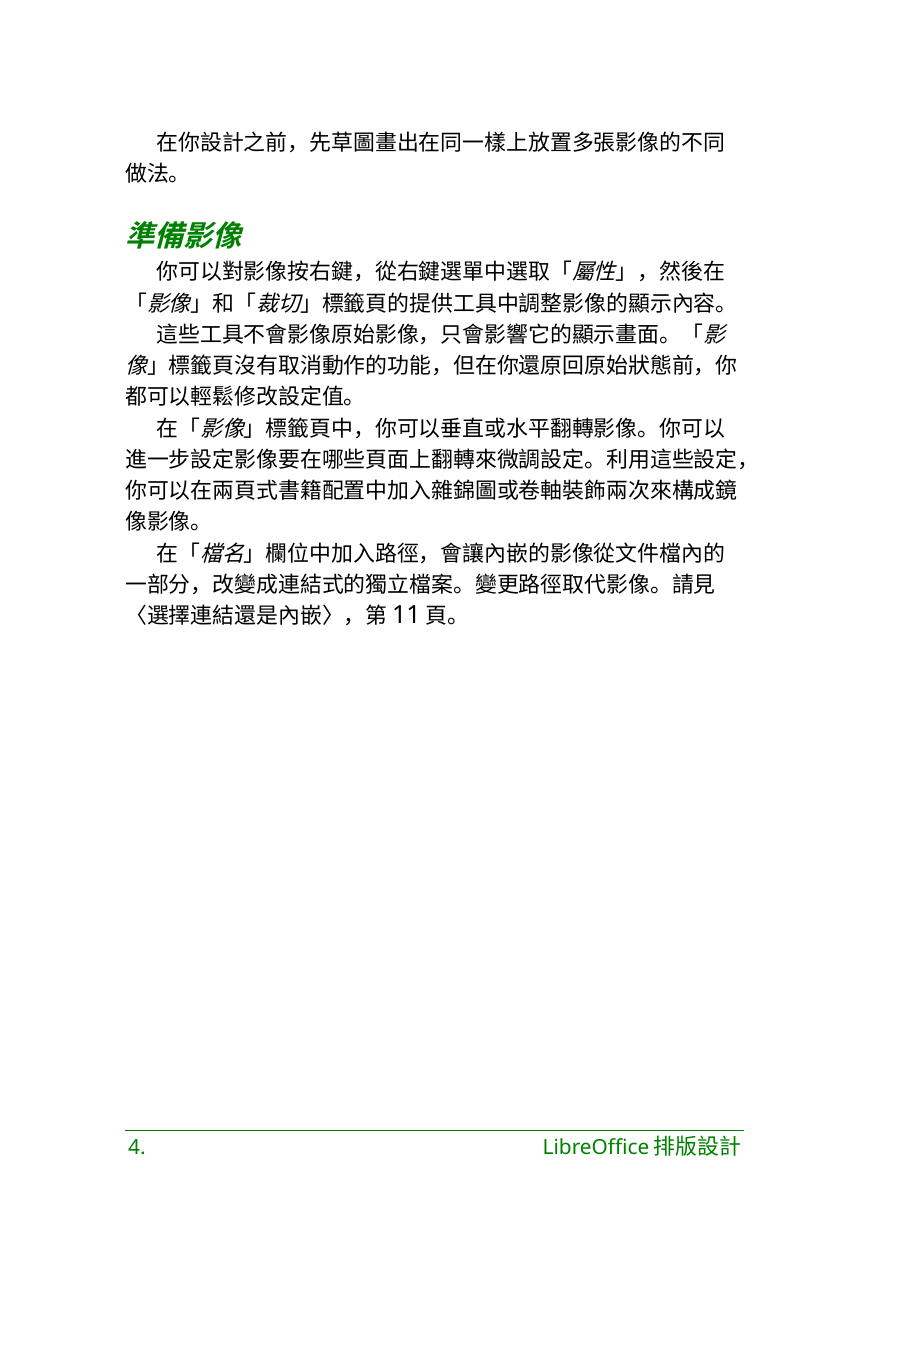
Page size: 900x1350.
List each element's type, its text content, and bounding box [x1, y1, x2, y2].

text 在「檔名」欄位中加入路徑，會讓內嵌的影像從文件檔內的一部分，改變成連結式的獨立檔案。變更路徑取代影像。請見〈選擇連結還是內嵌〉，第9頁。 [125, 536, 744, 630]
text 你可以對影像按右鍵，從右鍵選單中選取「屬性」，然後在「影像」和「裁切」標籤頁的提供工具中調整影像的顯示內容。 [125, 255, 744, 317]
subtitle 準備影像 [125, 212, 744, 255]
text 在你設計之前，先草圖畫出在同一樣上放置多張影像的不同做法。 [125, 125, 744, 187]
text 在「影像」標籤頁中，你可以垂直或水平翻轉影像。你可以進一步設定影像要在哪些頁面上翻轉來微調設定。利用這些設定，你可以在兩頁式書籍配置中加入雜錦圖或卷軸裝飾兩次來構成鏡像影像。 [125, 411, 744, 536]
text 這些工具不會影像原始影像，只會影響它的顯示畫面。「影像」標籤頁沒有取消動作的功能，但在你還原回原始狀態前，你都可以輕鬆修改設定值。 [125, 317, 744, 411]
